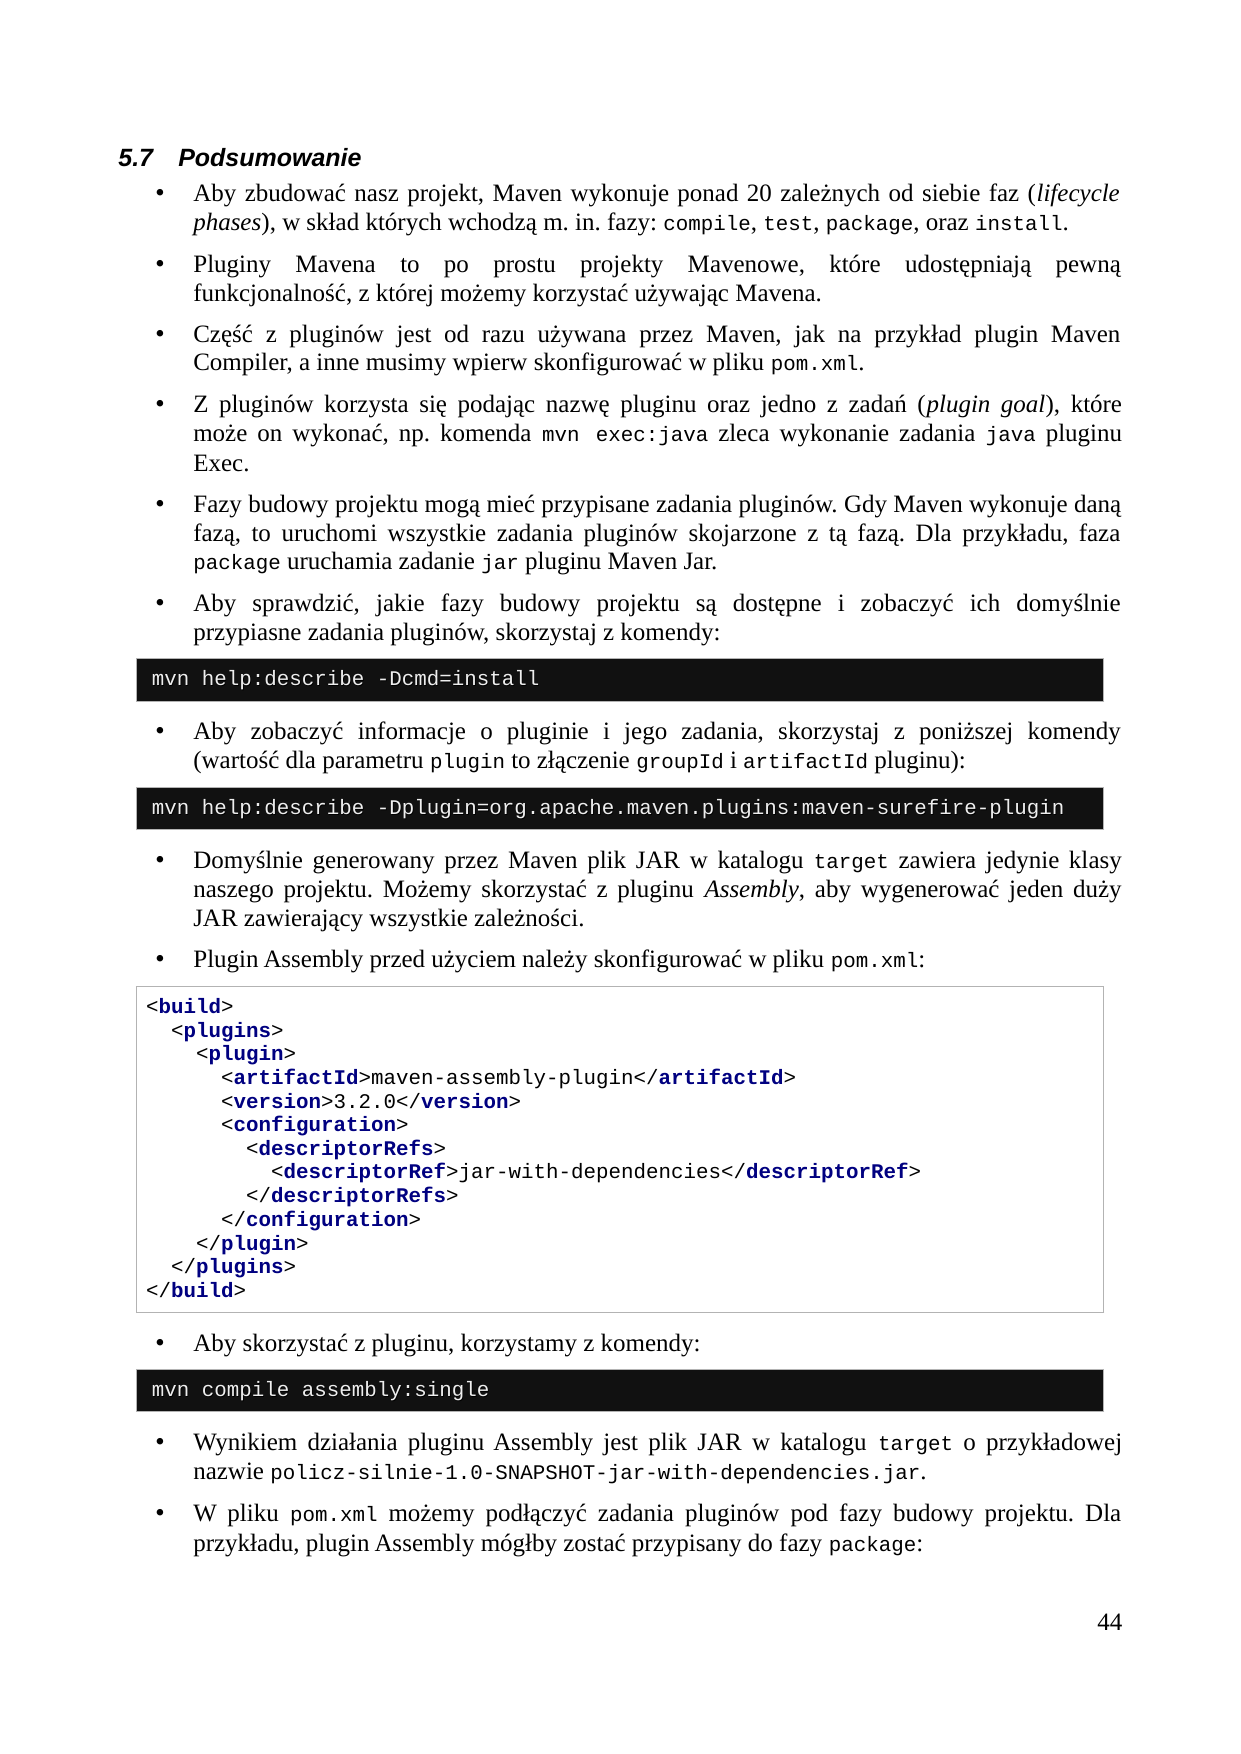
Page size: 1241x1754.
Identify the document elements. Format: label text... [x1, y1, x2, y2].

list Domyślnie generowany przez Maven plik JAR w katalogu target zawiera jedynie klasy naszego projektu. Możemy skorzystać z pluginu Assembly, aby wygenerować jeden duży JAR zawierający wszystkie zależności. [156, 845, 1122, 932]
list Z pluginów korzysta się podając nazwę pluginu oraz jedno z zadań (plugin goal), które może on wykonać, np. komenda mvn exec:java zleca wykonanie zadania java pluginu Exec. [156, 389, 1122, 477]
text mvn help:describe -Dcmd=install [137, 659, 1103, 701]
text </plugin> [137, 1223, 1103, 1246]
text <build> [137, 987, 1103, 1010]
text <plugins> [137, 1010, 1103, 1033]
text <plugin> [137, 1033, 1103, 1057]
text </build> [137, 1270, 1103, 1312]
text </plugins> [137, 1246, 1103, 1270]
text <descriptorRef>jar-with-dependencies</descriptorRef> [137, 1152, 1103, 1175]
text mvn compile assembly:single [137, 1370, 1103, 1411]
subtitle Podsumowanie [118, 143, 1122, 172]
list Aby zobaczyć informacje o pluginie i jego zadania, skorzystaj z poniższej komendy (wartość dla parametru plugin to złączenie groupId i artifactId pluginu): [156, 716, 1122, 774]
text </descriptorRefs> [137, 1175, 1103, 1199]
text <configuration> [137, 1104, 1103, 1128]
text <version>3.2.0</version> [137, 1081, 1103, 1104]
text </configuration> [137, 1199, 1103, 1223]
list W pliku pom.xml możemy podłączyć zadania pluginów pod fazy budowy projektu. Dla przykładu, plugin Assembly mógłby zostać przypisany do fazy package: [156, 1498, 1122, 1557]
list Plugin Assembly przed użyciem należy skonfigurować w pliku pom.xml: [156, 944, 1122, 974]
text mvn help:describe -Dplugin=org.apache.maven.plugins:maven-surefire-plugin [137, 788, 1103, 829]
list Aby skorzystać z pluginu, korzystamy z komendy: [156, 1328, 1122, 1356]
list Fazy budowy projektu mogą mieć przypisane zadania pluginów. Gdy Maven wykonuje daną fazą, to uruchomi wszystkie zadania pluginów skojarzone z tą fazą. Dla przykładu, faza package uruchamia zadanie jar pluginu Maven Jar. [156, 489, 1122, 576]
list Część z pluginów jest od razu używana przez Maven, jak na przykład plugin Maven Compiler, a inne musimy wpierw skonfigurować w pliku pom.xml. [156, 319, 1122, 377]
list Pluginy Mavena to po prostu projekty Mavenowe, które udostępniają pewną funkcjonalność, z której możemy korzystać używając Mavena. [156, 249, 1122, 306]
list Wynikiem działania pluginu Assembly jest plik JAR w katalogu target o przykładowej nazwie policz-silnie-1.0-SNAPSHOT-jar-with-dependencies.jar. [156, 1427, 1122, 1486]
list Aby sprawdzić, jakie fazy budowy projektu są dostępne i zobaczyć ich domyślnie przypiasne zadania pluginów, skorzystaj z komendy: [156, 588, 1122, 646]
text <artifactId>maven-assembly-plugin</artifactId> [137, 1057, 1103, 1081]
text <descriptorRefs> [137, 1128, 1103, 1152]
list Aby zbudować nasz projekt, Maven wykonuje ponad 20 zależnych od siebie faz (lifecycle phases), w skład których wchodzą m. in. fazy: compile, test, package, oraz install. [156, 178, 1122, 236]
